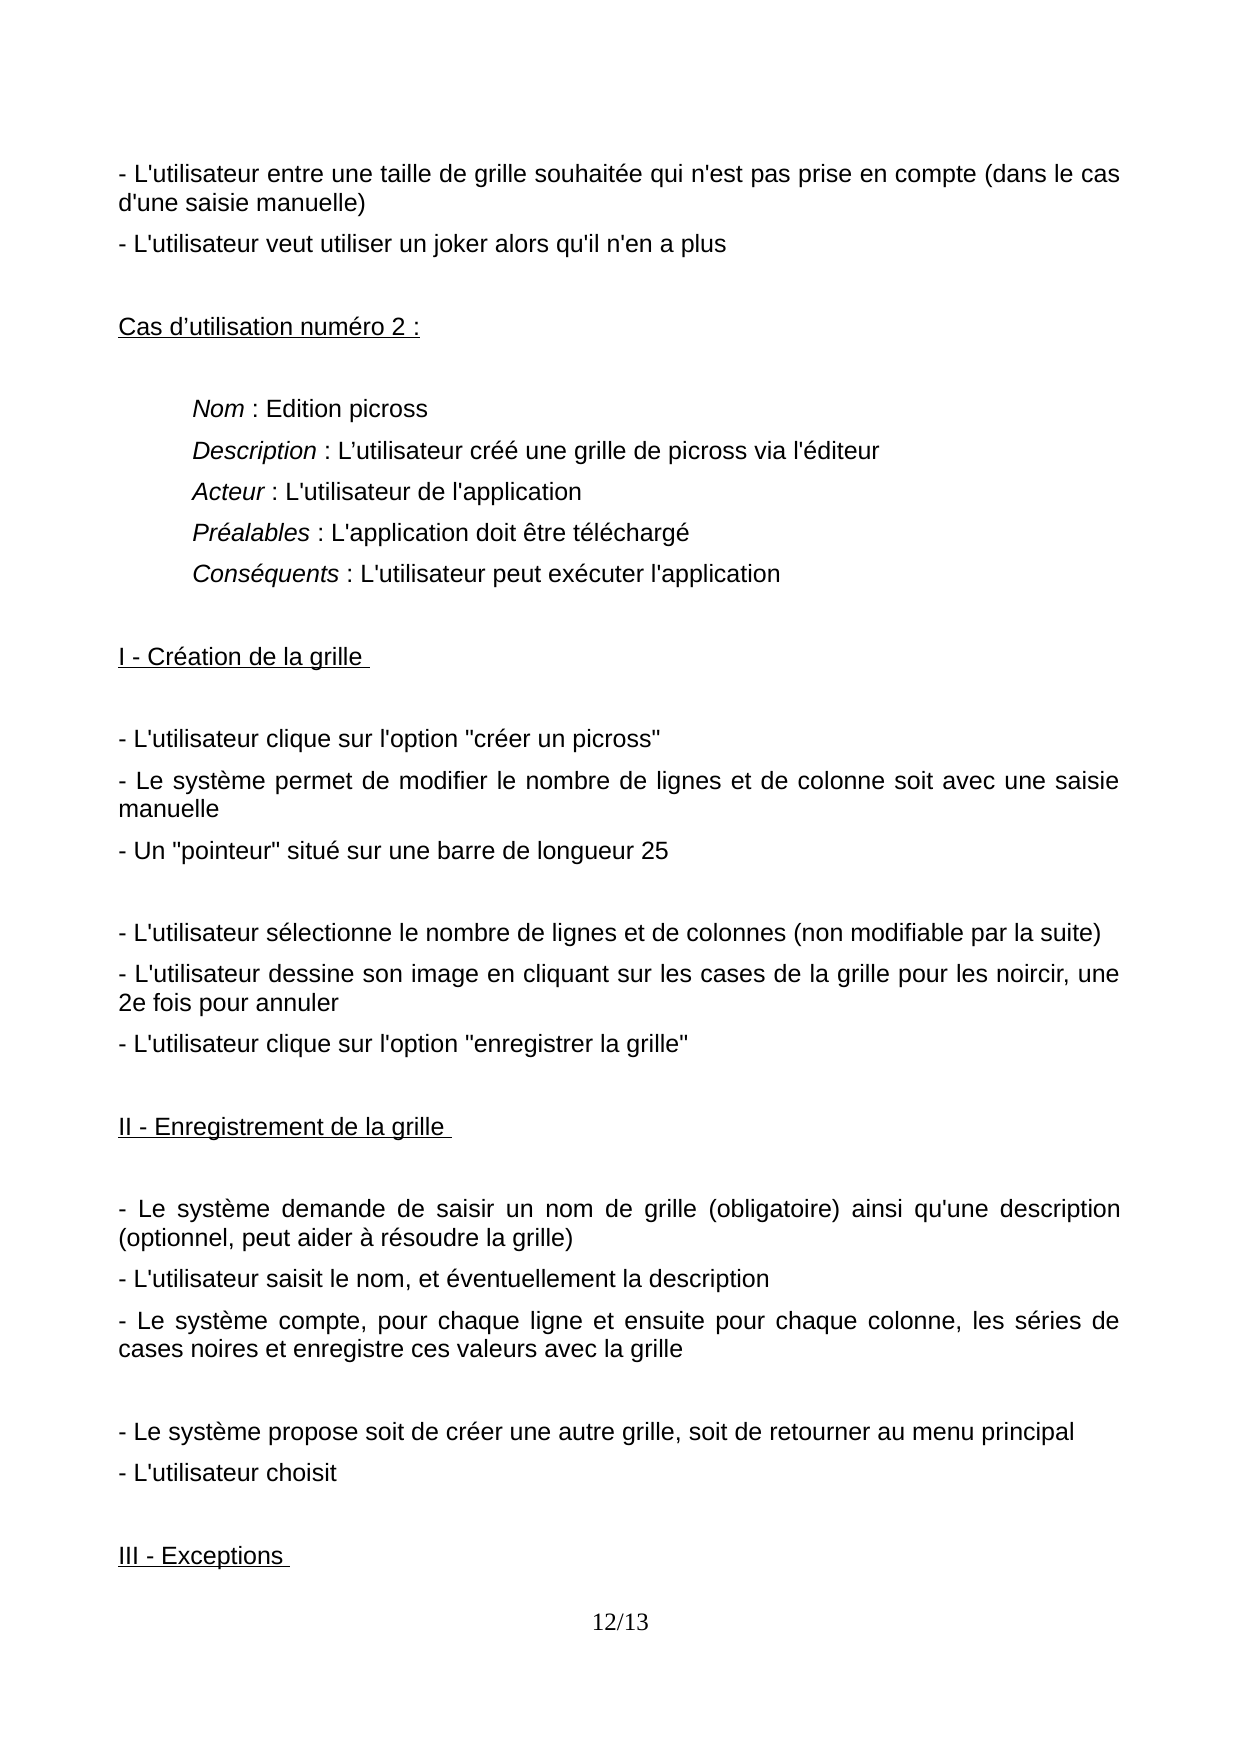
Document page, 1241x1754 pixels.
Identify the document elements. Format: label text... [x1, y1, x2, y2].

text III - Exceptions [118, 1541, 1122, 1569]
text - L'utilisateur dessine son image en cliquant sur les cases de la grille pour les noircir, une 2e fois pour annuler [118, 959, 1122, 1017]
text Conséquents : L'utilisateur peut exécuter l'application [118, 559, 1122, 588]
text II - Enregistrement de la grille [118, 1112, 1122, 1141]
text Description : L’utilisateur créé une grille de picross via l'éditeur [118, 436, 1122, 464]
text - L'utilisateur veut utiliser un joker alors qu'il n'en a plus [118, 229, 1122, 258]
text - Le système permet de modifier le nombre de lignes et de colonne soit avec une saisie manuelle [118, 766, 1122, 823]
text - L'utilisateur choisit [118, 1458, 1122, 1487]
text - Le système demande de saisir un nom de grille (obligatoire) ainsi qu'une description (optionnel, peut aider à résoudre la grille) [118, 1194, 1122, 1252]
text - L'utilisateur entre une taille de grille souhaitée qui n'est pas prise en compte (dans le cas d'une saisie manuelle) [118, 159, 1122, 217]
text - Un "pointeur" situé sur une barre de longueur 25 [118, 836, 1122, 864]
text - L'utilisateur clique sur l'option "créer un picross" [118, 724, 1122, 753]
text - Le système compte, pour chaque ligne et ensuite pour chaque colonne, les séries de cases noires et enregistre ces valeurs avec la grille [118, 1306, 1122, 1363]
text Acteur : L'utilisateur de l'application [118, 477, 1122, 506]
text Cas d’utilisation numéro 2 : [118, 312, 1122, 341]
text - L'utilisateur clique sur l'option "enregistrer la grille" [118, 1029, 1122, 1058]
text - L'utilisateur sélectionne le nombre de lignes et de colonnes (non modifiable par la suite) [118, 918, 1122, 947]
text Préalables : L'application doit être téléchargé [118, 518, 1122, 547]
text - L'utilisateur saisit le nom, et éventuellement la description [118, 1264, 1122, 1293]
text I - Création de la grille [118, 642, 1122, 671]
text Nom : Edition picross [118, 394, 1122, 423]
text - Le système propose soit de créer une autre grille, soit de retourner au menu principal [118, 1417, 1122, 1446]
